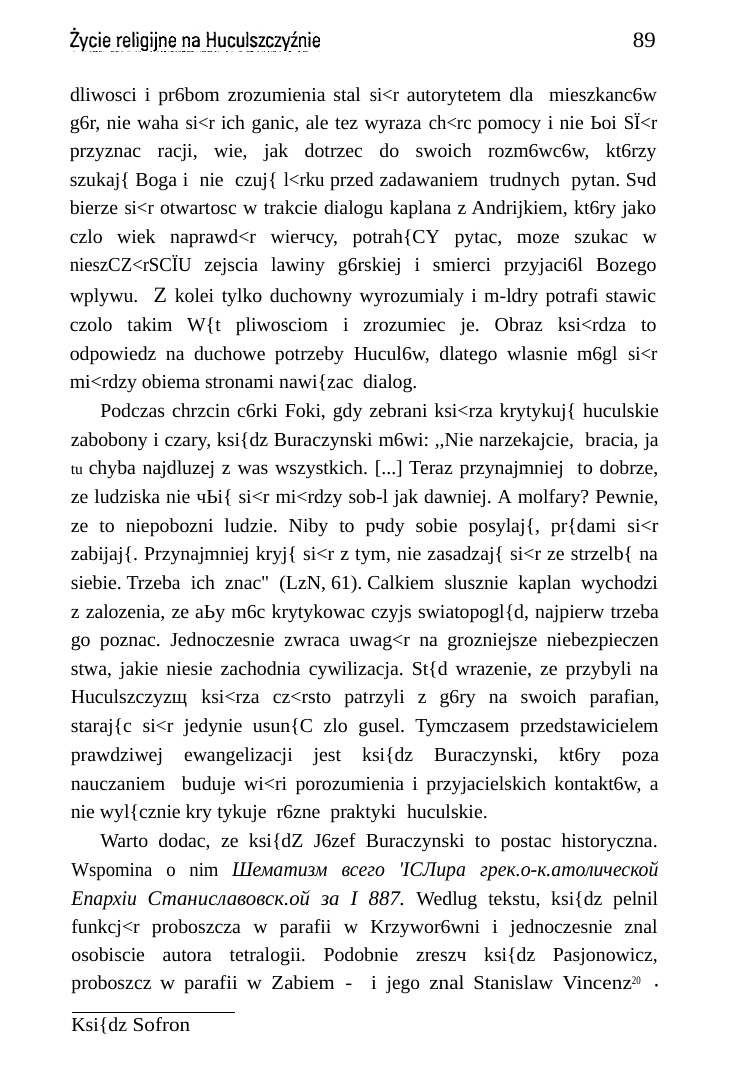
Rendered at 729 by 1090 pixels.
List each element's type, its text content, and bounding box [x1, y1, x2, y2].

subtitle 89 [321, 27, 655, 52]
subtitle [56, 27, 68, 52]
picture [68, 26, 321, 53]
text Warto dodac, ze ksi{dZ J6zef Buraczynski to postac historyczna. Wspomina о nim Шематизм всего 'ІСЛира грек.о-к.атолической Епархіи Станиславовск.ой за І 887. Wedlug tekstu, ksi{dz pelnil funkcj<r proboszcza w parafii w Krzywor6wni і jednoczesnie znal osobiscie autora tetralogii. Podobnie zreszч ksi{dz Pasjonowicz, proboszcz w parafii w Zabiem - і jego znal Stanislaw Vincenz20 • Ksi{dz Sofron [71, 829, 658, 1036]
text dliwosci і pr6bom zrozumienia stal si<r autorytetem dla mieszkanc6w g6r, nie waha si<r ich ganic, ale tez wyraza ch<rc pomocy і nie Ьоі SЇ<r przyznac racji, wie, jak dotrzec do swoich rozm6wc6w, kt6rzy szukaj{ Boga і nie czuj{ l<rku przed zadawaniem trudnych pytan. Sчd bierze si<r otwartosc w trakcie dialogu kaplana z Andrijkiem, kt6ry jako czlo­ wiek naprawd<r wierчcy, potrah{CY pytac, moze szukac w nieszCZ<rSCЇU zejscia lawiny g6rskiej і smierci przyjaci6l Bozego wplywu. Z kolei tylko duchowny wyrozumialy і m-ldry potrafi stawic czolo takim W{t­ pliwosciom і zrozumiec je. Obraz ksi<rdza to odpowiedz na duchowe potrzeby Hucul6w, dlatego wlasnie m6gl si<r mi<rdzy obiema stronami nawi{zac dialog. [69, 82, 657, 393]
text Podczas chrzcin c6rki Foki, gdy zebrani ksi<rza krytykuj{ huculskie zabobony і czary, ksi{dz Buraczynski m6wi: ,,Nie narzekajcie, bracia, ja tu chyba najdluzej z was wszystkich. [...] Teraz przynajmniej to dobrze, ze ludziska nie чЬі{ si<r mi<rdzy sob-l jak dawniej. А molfary? Pewnie, ze to niepobozni ludzie. Niby to рчdу sobie posylaj{, pr{dami si<r zabijaj{. Przynajmniej kryj{ si<r z tym, nie zasadzaj{ si<r ze strzelb{ na siebie. Trzeba ich znac" (LzN, 61). Calkiem slusznie kaplan wychodzi z zalozenia, ze аЬу m6c krytykowac czyjs swiatopogl{d, najpierw trzeba go poznac. Jednoczesnie zwraca uwag<r na grozniejsze niebezpieczen­ stwa, jakie niesie zachodnia cywilizacja. St{d wrazenie, ze przybyli na Huculszczyzщ ksi<rza cz<rsto patrzyli z g6ry na swoich parafian, staraj{c si<r jedynie usun{C zlo gusel. Tymczasem przedstawicielem prawdziwej ewangelizacji jest ksi{dz Buraczynski, kt6ry poza nauczaniem buduje wi<ri porozumienia і przyjacielskich kontakt6w, а nie wyl{cznie kry­ tykuje r6zne praktyki huculskie. [71, 399, 659, 823]
